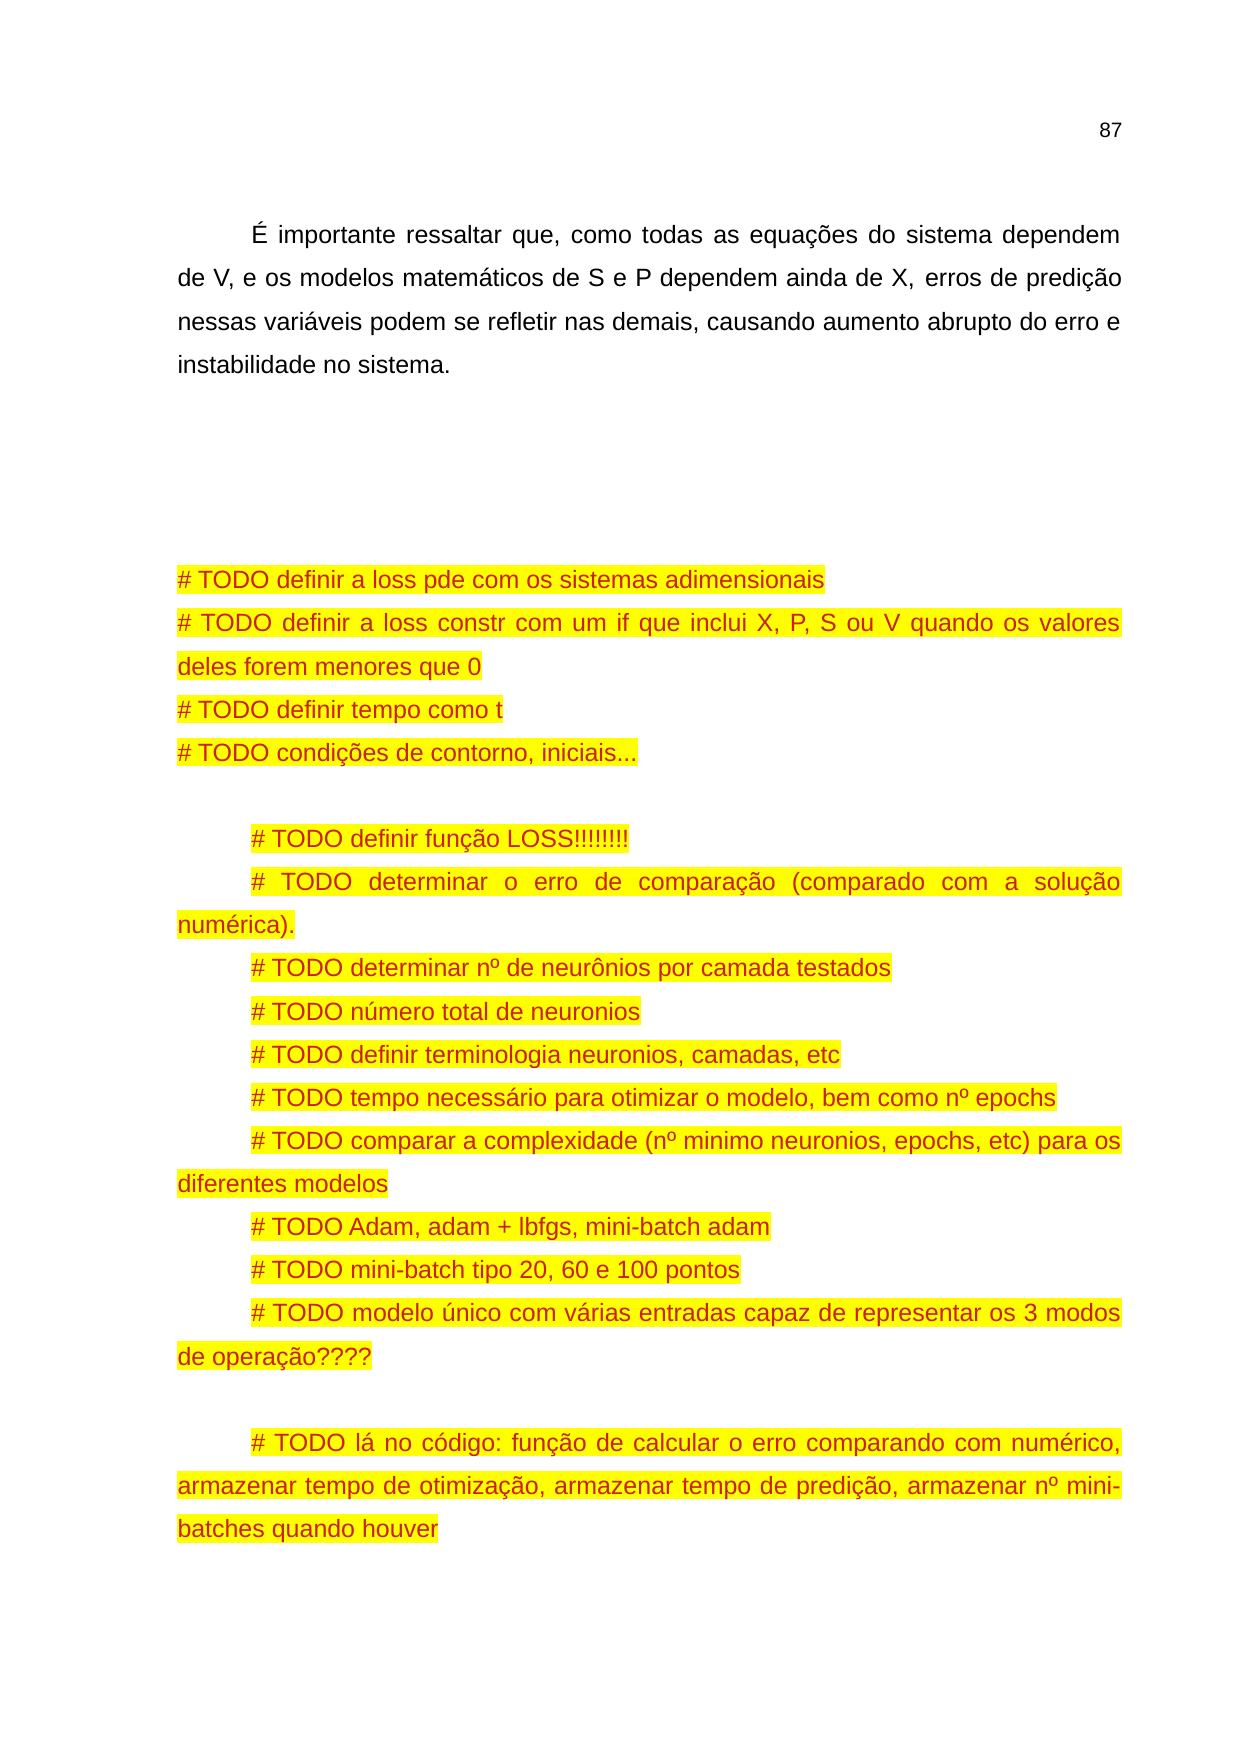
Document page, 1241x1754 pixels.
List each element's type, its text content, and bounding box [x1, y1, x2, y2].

text # TODO comparar a complexidade (nº minimo neuronios, epochs, etc) para os diferentes modelos [177, 1126, 1122, 1198]
text # TODO lá no código: função de calcular o erro comparando com numérico, armazenar tempo de otimização, armazenar tempo de predição, armazenar nº mini-batches quando houver [177, 1428, 1122, 1543]
text # TODO modelo único com várias entradas capaz de representar os 3 modos de operação???? [177, 1298, 1122, 1370]
text # TODO mini-batch tipo 20, 60 e 100 pontos [177, 1255, 1122, 1284]
text # TODO definir tempo como t [177, 694, 1122, 723]
text # TODO definir a loss pde com os sistemas adimensionais [177, 565, 1122, 594]
text # TODO tempo necessário para otimizar o modelo, bem como nº epochs [177, 1083, 1122, 1111]
text # TODO condições de contorno, iniciais... [177, 738, 1122, 766]
text É importante ressaltar que, como todas as equações do sistema dependem de V, e os modelos matemáticos de S e P dependem ainda de X, erros de predição nessas variáveis podem se refletir nas demais, causando aumento abrupto do erro e instabilidade no sistema. [177, 220, 1122, 378]
text # TODO definir função LOSS!!!!!!!! [177, 824, 1122, 853]
text # TODO número total de neuronios [177, 996, 1122, 1025]
text # TODO definir terminologia neuronios, camadas, etc [177, 1039, 1122, 1068]
text # TODO Adam, adam + lbfgs, mini-batch adam [177, 1212, 1122, 1241]
text # TODO definir a loss constr com um if que inclui X, P, S ou V quando os valores deles forem menores que 0 [177, 608, 1122, 680]
text # TODO determinar nº de neurônios por camada testados [177, 953, 1122, 982]
text # TODO determinar o erro de comparação (comparado com a solução numérica). [177, 867, 1122, 939]
